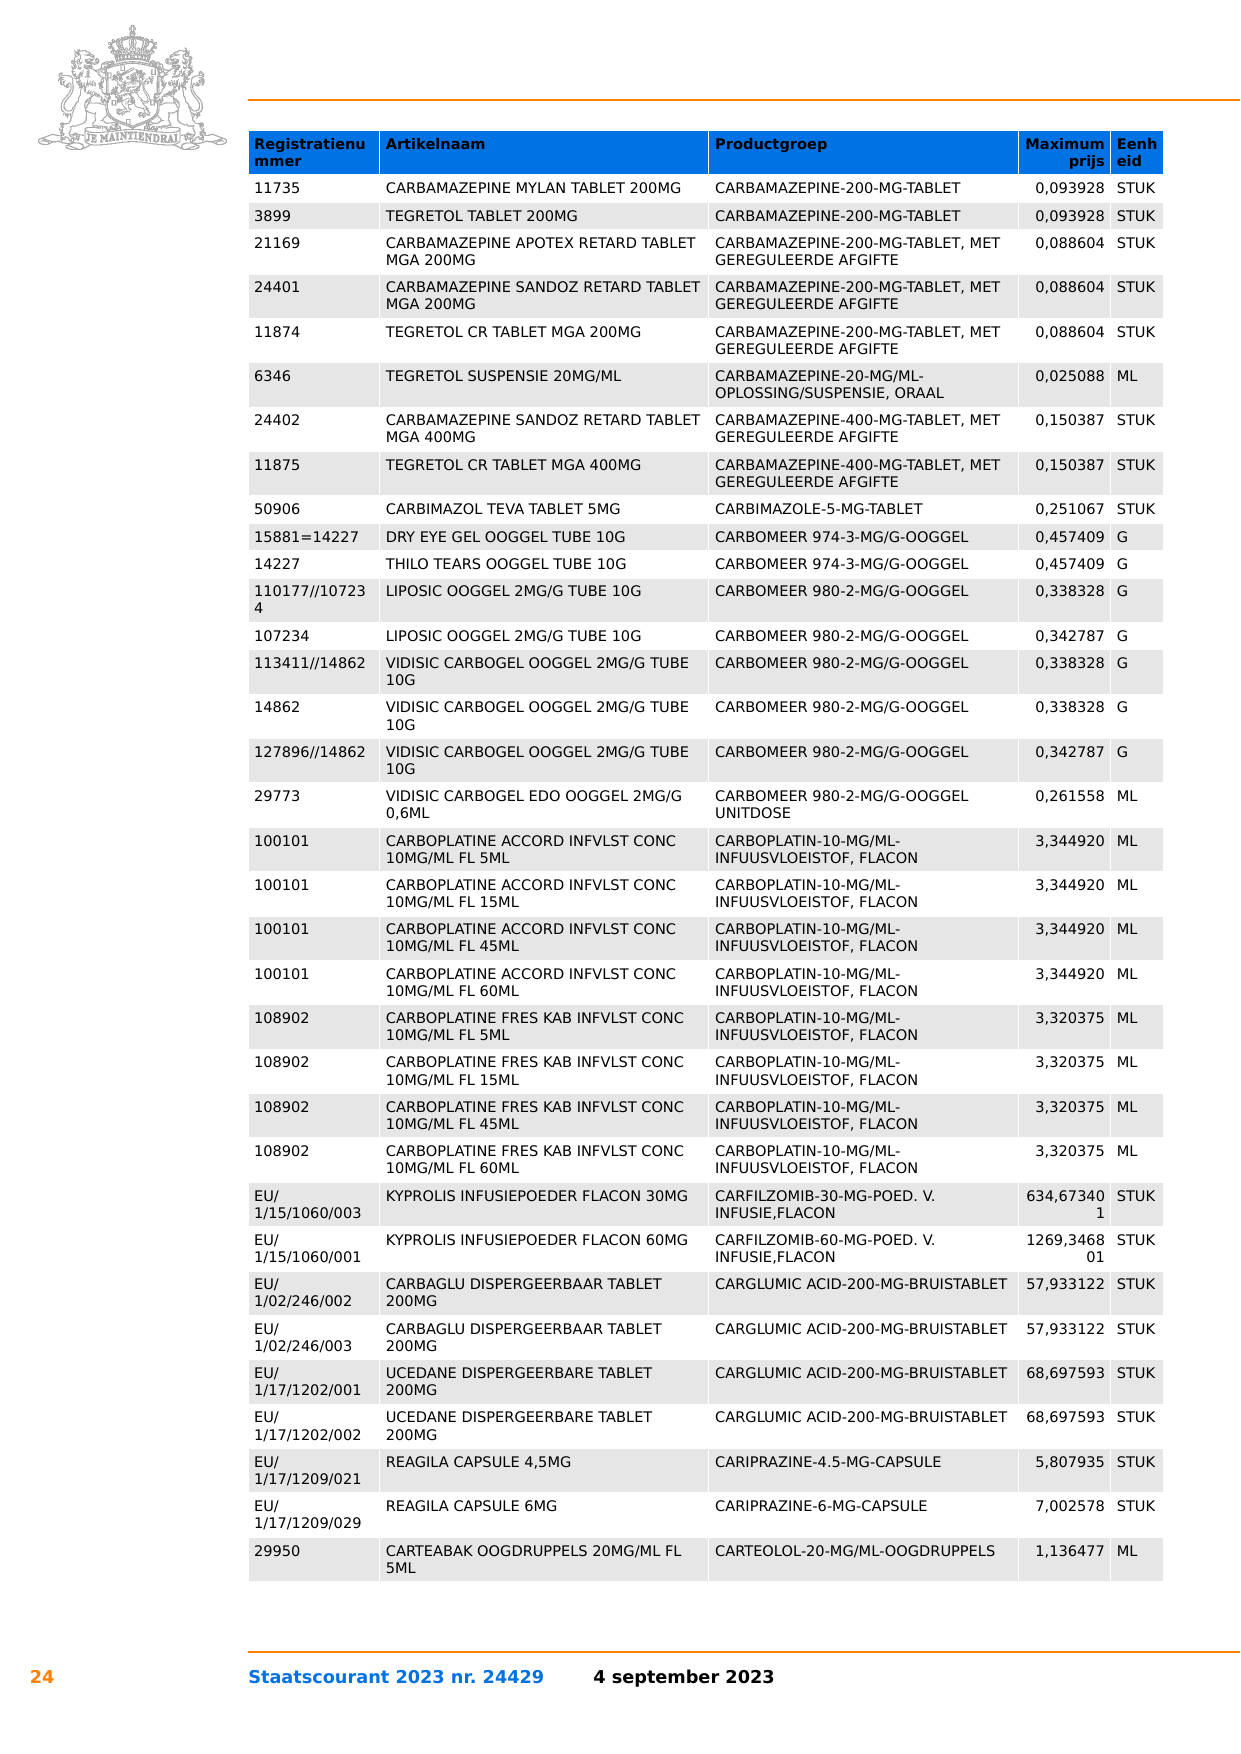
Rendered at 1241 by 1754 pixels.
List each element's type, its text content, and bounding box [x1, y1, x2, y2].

table_cell G [1111, 623, 1163, 649]
table_cell CARBOPLATINE ACCORD INFVLST CONC 10MG/ML FL 45ML [380, 917, 708, 960]
table_cell 57,933122 [1019, 1272, 1110, 1315]
table_cell KYPROLIS INFUSIEPOEDER FLACON 30MG [380, 1183, 708, 1226]
table_cell EU/1/02/246/003 [249, 1316, 379, 1359]
table_cell CARTEOLOL-20-MG/ML-OOGDRUPPELS [709, 1538, 1018, 1581]
table_cell REAGILA CAPSULE 4,5MG [380, 1449, 708, 1492]
table_cell 21169 [249, 230, 379, 273]
picture [38, 25, 227, 150]
table_cell G [1111, 524, 1163, 550]
table_cell EU/1/17/1202/001 [249, 1360, 379, 1404]
table_cell 29773 [249, 784, 379, 827]
table_cell 0,342787 [1019, 739, 1110, 782]
table_cell DRY EYE GEL OOGGEL TUBE 10G [380, 524, 708, 550]
table_cell CARBOPLATIN-10-MG/ML-INFUUSVLOEISTOF, FLACON [709, 828, 1018, 871]
table_cell CARIPRAZINE-6-MG-CAPSULE [709, 1494, 1018, 1537]
table_cell STUK [1111, 275, 1163, 318]
table_cell 108902 [249, 1050, 379, 1093]
table_cell 0,261558 [1019, 784, 1110, 827]
table_cell STUK [1111, 1360, 1163, 1404]
table_cell CARBOPLATINE FRES KAB INFVLST CONC 10MG/ML FL 45ML [380, 1094, 708, 1137]
table_cell STUK [1111, 1227, 1163, 1271]
table_cell 100101 [249, 872, 379, 916]
table_cell EU/1/15/1060/001 [249, 1227, 379, 1271]
table_cell 3,344920 [1019, 872, 1110, 916]
table_cell 0,342787 [1019, 623, 1110, 649]
table_cell CARBAMAZEPINE-200-MG-TABLET [709, 203, 1018, 229]
table_cell CARBAMAZEPINE-200-MG-TABLET, MET GEREGULEERDE AFGIFTE [709, 319, 1018, 362]
table_cell 24401 [249, 275, 379, 318]
table_cell 14227 [249, 551, 379, 577]
table_cell STUK [1111, 1316, 1163, 1359]
table_cell CARBOPLATIN-10-MG/ML-INFUUSVLOEISTOF, FLACON [709, 872, 1018, 916]
table_cell CARBOPLATIN-10-MG/ML-INFUUSVLOEISTOF, FLACON [709, 1139, 1018, 1182]
table_cell CARGLUMIC ACID-200-MG-BRUISTABLET [709, 1405, 1018, 1448]
table_cell CARBOMEER 980-2-MG/G-OOGGEL [709, 579, 1018, 622]
table_cell STUK [1111, 203, 1163, 229]
table_cell G [1111, 650, 1163, 694]
table_cell TEGRETOL SUSPENSIE 20MG/ML [380, 363, 708, 407]
table_cell 3,344920 [1019, 917, 1110, 960]
table_cell CARGLUMIC ACID-200-MG-BRUISTABLET [709, 1272, 1018, 1315]
table_cell STUK [1111, 496, 1163, 523]
table_cell CARBAMAZEPINE-400-MG-TABLET, MET GEREGULEERDE AFGIFTE [709, 408, 1018, 451]
table_cell 0,338328 [1019, 695, 1110, 738]
table_cell CARBOMEER 980-2-MG/G-OOGGEL UNITDOSE [709, 784, 1018, 827]
table_cell STUK [1111, 408, 1163, 451]
table_cell CARBOMEER 974-3-MG/G-OOGGEL [709, 524, 1018, 550]
table_cell TEGRETOL CR TABLET MGA 200MG [380, 319, 708, 362]
table_cell 3,320375 [1019, 1139, 1110, 1182]
table_cell ML [1111, 784, 1163, 827]
table_cell VIDISIC CARBOGEL OOGGEL 2MG/G TUBE 10G [380, 739, 708, 782]
table_cell CARBOPLATINE FRES KAB INFVLST CONC 10MG/ML FL 15ML [380, 1050, 708, 1093]
table_cell ML [1111, 961, 1163, 1004]
table_cell VIDISIC CARBOGEL EDO OOGGEL 2MG/G 0,6ML [380, 784, 708, 827]
table_cell CARBOPLATIN-10-MG/ML-INFUUSVLOEISTOF, FLACON [709, 1005, 1018, 1049]
table_cell ML [1111, 917, 1163, 960]
table_cell EU/1/17/1209/021 [249, 1449, 379, 1492]
table_cell 0,457409 [1019, 551, 1110, 577]
table_cell CARBOPLATINE FRES KAB INFVLST CONC 10MG/ML FL 60ML [380, 1139, 708, 1182]
table_cell CARGLUMIC ACID-200-MG-BRUISTABLET [709, 1316, 1018, 1359]
table_cell G [1111, 695, 1163, 738]
table_cell 3899 [249, 203, 379, 229]
table_cell 0,457409 [1019, 524, 1110, 550]
table_cell STUK [1111, 1449, 1163, 1492]
table_cell ML [1111, 872, 1163, 916]
table_cell STUK [1111, 1405, 1163, 1448]
table_cell 100101 [249, 961, 379, 1004]
table_cell EU/1/15/1060/003 [249, 1183, 379, 1226]
table_cell CARBIMAZOL TEVA TABLET 5MG [380, 496, 708, 523]
table_header Productgroep [709, 131, 1018, 174]
table_cell 24402 [249, 408, 379, 451]
table_cell EU/1/02/246/002 [249, 1272, 379, 1315]
table_cell CARBAMAZEPINE SANDOZ RETARD TABLET MGA 400MG [380, 408, 708, 451]
table_cell 50906 [249, 496, 379, 523]
table_cell 107234 [249, 623, 379, 649]
table_header Registratienummer [249, 131, 379, 174]
table_cell 1269,346801 [1019, 1227, 1110, 1271]
table_cell 0,093928 [1019, 175, 1110, 202]
table_cell UCEDANE DISPERGEERBARE TABLET 200MG [380, 1360, 708, 1404]
table_cell 57,933122 [1019, 1316, 1110, 1359]
table_cell CARGLUMIC ACID-200-MG-BRUISTABLET [709, 1360, 1018, 1404]
table_cell STUK [1111, 452, 1163, 495]
table_cell 100101 [249, 917, 379, 960]
table_cell 14862 [249, 695, 379, 738]
table_cell STUK [1111, 1183, 1163, 1226]
table_cell 68,697593 [1019, 1405, 1110, 1448]
table_cell 3,344920 [1019, 961, 1110, 1004]
table_cell 108902 [249, 1094, 379, 1137]
table_cell CARBAMAZEPINE MYLAN TABLET 200MG [380, 175, 708, 202]
table_cell 11735 [249, 175, 379, 202]
table_cell ML [1111, 1005, 1163, 1049]
table_cell UCEDANE DISPERGEERBARE TABLET 200MG [380, 1405, 708, 1448]
table_cell 3,320375 [1019, 1005, 1110, 1049]
table_cell 5,807935 [1019, 1449, 1110, 1492]
table_cell LIPOSIC OOGGEL 2MG/G TUBE 10G [380, 623, 708, 649]
table_cell CARBAGLU DISPERGEERBAAR TABLET 200MG [380, 1272, 708, 1315]
table_cell G [1111, 551, 1163, 577]
table_cell CARBAGLU DISPERGEERBAAR TABLET 200MG [380, 1316, 708, 1359]
table_cell 3,320375 [1019, 1094, 1110, 1137]
table_header Maximumprijs [1019, 131, 1110, 174]
table_cell CARBIMAZOLE-5-MG-TABLET [709, 496, 1018, 523]
table_cell CARBOMEER 980-2-MG/G-OOGGEL [709, 650, 1018, 694]
table_cell 3,344920 [1019, 828, 1110, 871]
table_cell VIDISIC CARBOGEL OOGGEL 2MG/G TUBE 10G [380, 650, 708, 694]
table_cell THILO TEARS OOGGEL TUBE 10G [380, 551, 708, 577]
table_cell CARBAMAZEPINE-200-MG-TABLET, MET GEREGULEERDE AFGIFTE [709, 230, 1018, 273]
table_cell CARBOMEER 980-2-MG/G-OOGGEL [709, 739, 1018, 782]
table_cell EU/1/17/1202/002 [249, 1405, 379, 1448]
table_cell KYPROLIS INFUSIEPOEDER FLACON 60MG [380, 1227, 708, 1271]
table_cell 108902 [249, 1139, 379, 1182]
table_cell CARBOPLATIN-10-MG/ML-INFUUSVLOEISTOF, FLACON [709, 1094, 1018, 1137]
table_cell CARBOPLATINE ACCORD INFVLST CONC 10MG/ML FL 15ML [380, 872, 708, 916]
table_cell REAGILA CAPSULE 6MG [380, 1494, 708, 1537]
table_cell 0,150387 [1019, 408, 1110, 451]
table_cell CARBAMAZEPINE-400-MG-TABLET, MET GEREGULEERDE AFGIFTE [709, 452, 1018, 495]
table_cell 0,251067 [1019, 496, 1110, 523]
table_cell CARBAMAZEPINE-200-MG-TABLET, MET GEREGULEERDE AFGIFTE [709, 275, 1018, 318]
table_cell CARBOPLATINE FRES KAB INFVLST CONC 10MG/ML FL 5ML [380, 1005, 708, 1049]
table_cell 0,088604 [1019, 319, 1110, 362]
table_cell STUK [1111, 1494, 1163, 1537]
table_cell ML [1111, 828, 1163, 871]
table_cell 127896//14862 [249, 739, 379, 782]
table_cell 100101 [249, 828, 379, 871]
table_cell CARFILZOMIB-60-MG-POED. V. INFUSIE,FLACON [709, 1227, 1018, 1271]
table_cell CARBOPLATINE ACCORD INFVLST CONC 10MG/ML FL 60ML [380, 961, 708, 1004]
table_cell 0,088604 [1019, 275, 1110, 318]
table_cell CARBOMEER 980-2-MG/G-OOGGEL [709, 623, 1018, 649]
table_cell 7,002578 [1019, 1494, 1110, 1537]
table_cell ML [1111, 1139, 1163, 1182]
table_cell CARBOPLATIN-10-MG/ML-INFUUSVLOEISTOF, FLACON [709, 961, 1018, 1004]
table_header Eenheid [1111, 131, 1163, 174]
table_cell STUK [1111, 319, 1163, 362]
table_cell CARBOPLATINE ACCORD INFVLST CONC 10MG/ML FL 5ML [380, 828, 708, 871]
table_cell STUK [1111, 230, 1163, 273]
table_cell CARIPRAZINE-4.5-MG-CAPSULE [709, 1449, 1018, 1492]
table_cell 15881=14227 [249, 524, 379, 550]
table_cell STUK [1111, 175, 1163, 202]
table_cell 1,136477 [1019, 1538, 1110, 1581]
table_cell CARBOMEER 980-2-MG/G-OOGGEL [709, 695, 1018, 738]
table_cell 3,320375 [1019, 1050, 1110, 1093]
table_cell STUK [1111, 1272, 1163, 1315]
table_cell G [1111, 739, 1163, 782]
table_cell 108902 [249, 1005, 379, 1049]
table_cell CARFILZOMIB-30-MG-POED. V. INFUSIE,FLACON [709, 1183, 1018, 1226]
table_cell VIDISIC CARBOGEL OOGGEL 2MG/G TUBE 10G [380, 695, 708, 738]
table_cell 11875 [249, 452, 379, 495]
table_cell ML [1111, 1050, 1163, 1093]
table_cell 6346 [249, 363, 379, 407]
table_cell CARTEABAK OOGDRUPPELS 20MG/ML FL 5ML [380, 1538, 708, 1581]
table_cell CARBOPLATIN-10-MG/ML-INFUUSVLOEISTOF, FLACON [709, 1050, 1018, 1093]
table_cell 113411//14862 [249, 650, 379, 694]
table_cell 634,673401 [1019, 1183, 1110, 1226]
table_cell 0,150387 [1019, 452, 1110, 495]
table_cell EU/1/17/1209/029 [249, 1494, 379, 1537]
table_cell ML [1111, 363, 1163, 407]
table_cell LIPOSIC OOGGEL 2MG/G TUBE 10G [380, 579, 708, 622]
table_header Artikelnaam [380, 131, 708, 174]
table_cell CARBOMEER 974-3-MG/G-OOGGEL [709, 551, 1018, 577]
table_cell 29950 [249, 1538, 379, 1581]
table_cell 110177//107234 [249, 579, 379, 622]
table_cell 68,697593 [1019, 1360, 1110, 1404]
table_cell CARBAMAZEPINE SANDOZ RETARD TABLET MGA 200MG [380, 275, 708, 318]
table_cell CARBOPLATIN-10-MG/ML-INFUUSVLOEISTOF, FLACON [709, 917, 1018, 960]
table_cell 0,093928 [1019, 203, 1110, 229]
table_cell TEGRETOL CR TABLET MGA 400MG [380, 452, 708, 495]
table_cell 0,025088 [1019, 363, 1110, 407]
table_cell CARBAMAZEPINE-200-MG-TABLET [709, 175, 1018, 202]
table_cell G [1111, 579, 1163, 622]
table_cell ML [1111, 1538, 1163, 1581]
table_cell 11874 [249, 319, 379, 362]
table_cell TEGRETOL TABLET 200MG [380, 203, 708, 229]
table_cell 0,088604 [1019, 230, 1110, 273]
table_cell CARBAMAZEPINE APOTEX RETARD TABLET MGA 200MG [380, 230, 708, 273]
table_cell 0,338328 [1019, 650, 1110, 694]
table_cell ML [1111, 1094, 1163, 1137]
table_cell CARBAMAZEPINE-20-MG/ML-OPLOSSING/SUSPENSIE, ORAAL [709, 363, 1018, 407]
table_cell 0,338328 [1019, 579, 1110, 622]
